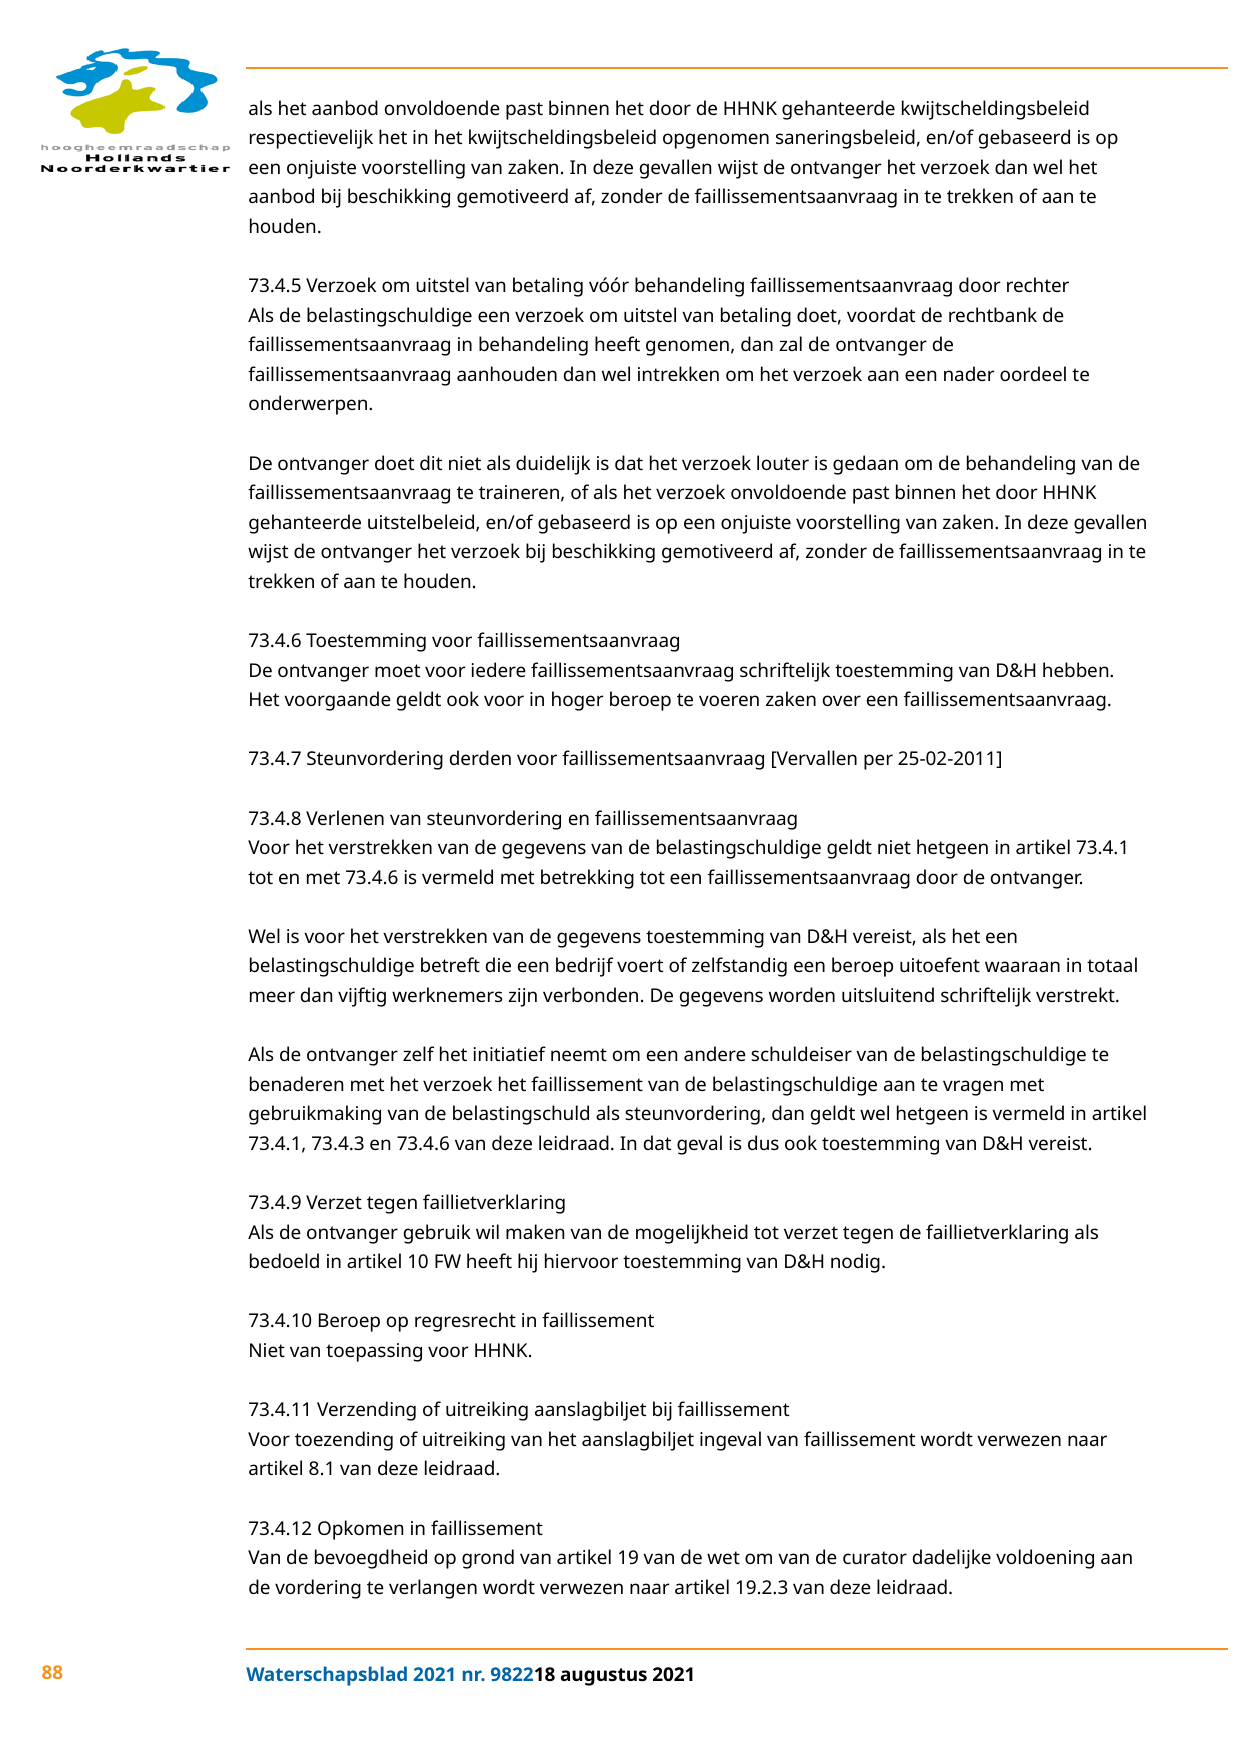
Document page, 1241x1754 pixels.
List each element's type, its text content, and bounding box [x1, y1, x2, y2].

text 73.4.5 Verzoek om uitstel van betaling vóór behandeling faillissementsaanvraag door rechter [248, 272, 1152, 298]
text Als de ontvanger zelf het initiatief neemt om een andere schuldeiser van de belastingschuldige te benaderen met het verzoek het faillissement van de belastingschuldige aan te vragen met gebruikmaking van de belastingschuld als steunvordering, dan geldt wel hetgeen is vermeld in artikel 73.4.1, 73.4.3 en 73.4.6 van deze leidraad. In dat geval is dus ook toestemming van D&H vereist. [248, 1041, 1152, 1156]
text Van de bevoegdheid op grond van artikel 19 van de wet om van de curator dadelijke voldoening aan de vordering te verlangen wordt verwezen naar artikel 19.2.3 van deze leidraad. [248, 1544, 1152, 1600]
text Niet van toepassing voor HHNK. [248, 1337, 1152, 1363]
text 73.4.9 Verzet tegen faillietverklaring [248, 1189, 1152, 1215]
text 73.4.12 Opkomen in faillissement [248, 1515, 1152, 1541]
text Als de ontvanger gebruik wil maken van de mogelijkheid tot verzet tegen de faillietverklaring als bedoeld in artikel 10 FW heeft hij hiervoor toestemming van D&H nodig. [248, 1219, 1152, 1274]
text Voor toezending of uitreiking van het aanslagbiljet ingeval van faillissement wordt verwezen naar artikel 8.1 van deze leidraad. [248, 1426, 1152, 1481]
text 73.4.11 Verzending of uitreiking aanslagbiljet bij faillissement [248, 1396, 1152, 1422]
text 73.4.8 Verlenen van steunvordering en faillissementsaanvraag [248, 805, 1152, 831]
text Voor het verstrekken van de gegevens van de belastingschuldige geldt niet hetgeen in artikel 73.4.1 tot en met 73.4.6 is vermeld met betrekking tot een faillissementsaanvraag door de ontvanger. [248, 834, 1152, 890]
picture [41, 47, 231, 172]
text Het voorgaande geldt ook voor in hoger beroep te voeren zaken over een faillissementsaanvraag. [248, 686, 1152, 712]
text Wel is voor het verstrekken van de gegevens toestemming van D&H vereist, als het een belastingschuldige betreft die een bedrijf voert of zelfstandig een beroep uitoefent waaraan in totaal meer dan vijftig werknemers zijn verbonden. De gegevens worden uitsluitend schriftelijk verstrekt. [248, 923, 1152, 1008]
text als het aanbod onvoldoende past binnen het door de HHNK gehanteerde kwijtscheldingsbeleid respectievelijk het in het kwijtscheldingsbeleid opgenomen saneringsbeleid, en/of gebaseerd is op een onjuiste voorstelling van zaken. In deze gevallen wijst de ontvanger het verzoek dan wel het aanbod bij beschikking gemotiveerd af, zonder de faillissementsaanvraag in te trekken of aan te houden. [248, 95, 1152, 239]
text 73.4.7 Steunvordering derden voor faillissementsaanvraag [Vervallen per 25-02-2011] [248, 746, 1152, 771]
text 73.4.6 Toestemming voor faillissementsaanvraag [248, 627, 1152, 653]
text De ontvanger doet dit niet als duidelijk is dat het verzoek louter is gedaan om de behandeling van de faillissementsaanvraag te traineren, of als het verzoek onvoldoende past binnen het door HHNK gehanteerde uitstelbeleid, en/of gebaseerd is op een onjuiste voorstelling van zaken. In deze gevallen wijst de ontvanger het verzoek bij beschikking gemotiveerd af, zonder de faillissementsaanvraag in te trekken of aan te houden. [248, 450, 1152, 594]
text De ontvanger moet voor iedere faillissementsaanvraag schriftelijk toestemming van D&H hebben. [248, 657, 1152, 683]
text Als de belastingschuldige een verzoek om uitstel van betaling doet, voordat de rechtbank de faillissementsaanvraag in behandeling heeft genomen, dan zal de ontvanger de faillissementsaanvraag aanhouden dan wel intrekken om het verzoek aan een nader oordeel te onderwerpen. [248, 302, 1152, 416]
text 73.4.10 Beroep op regresrecht in faillissement [248, 1308, 1152, 1333]
